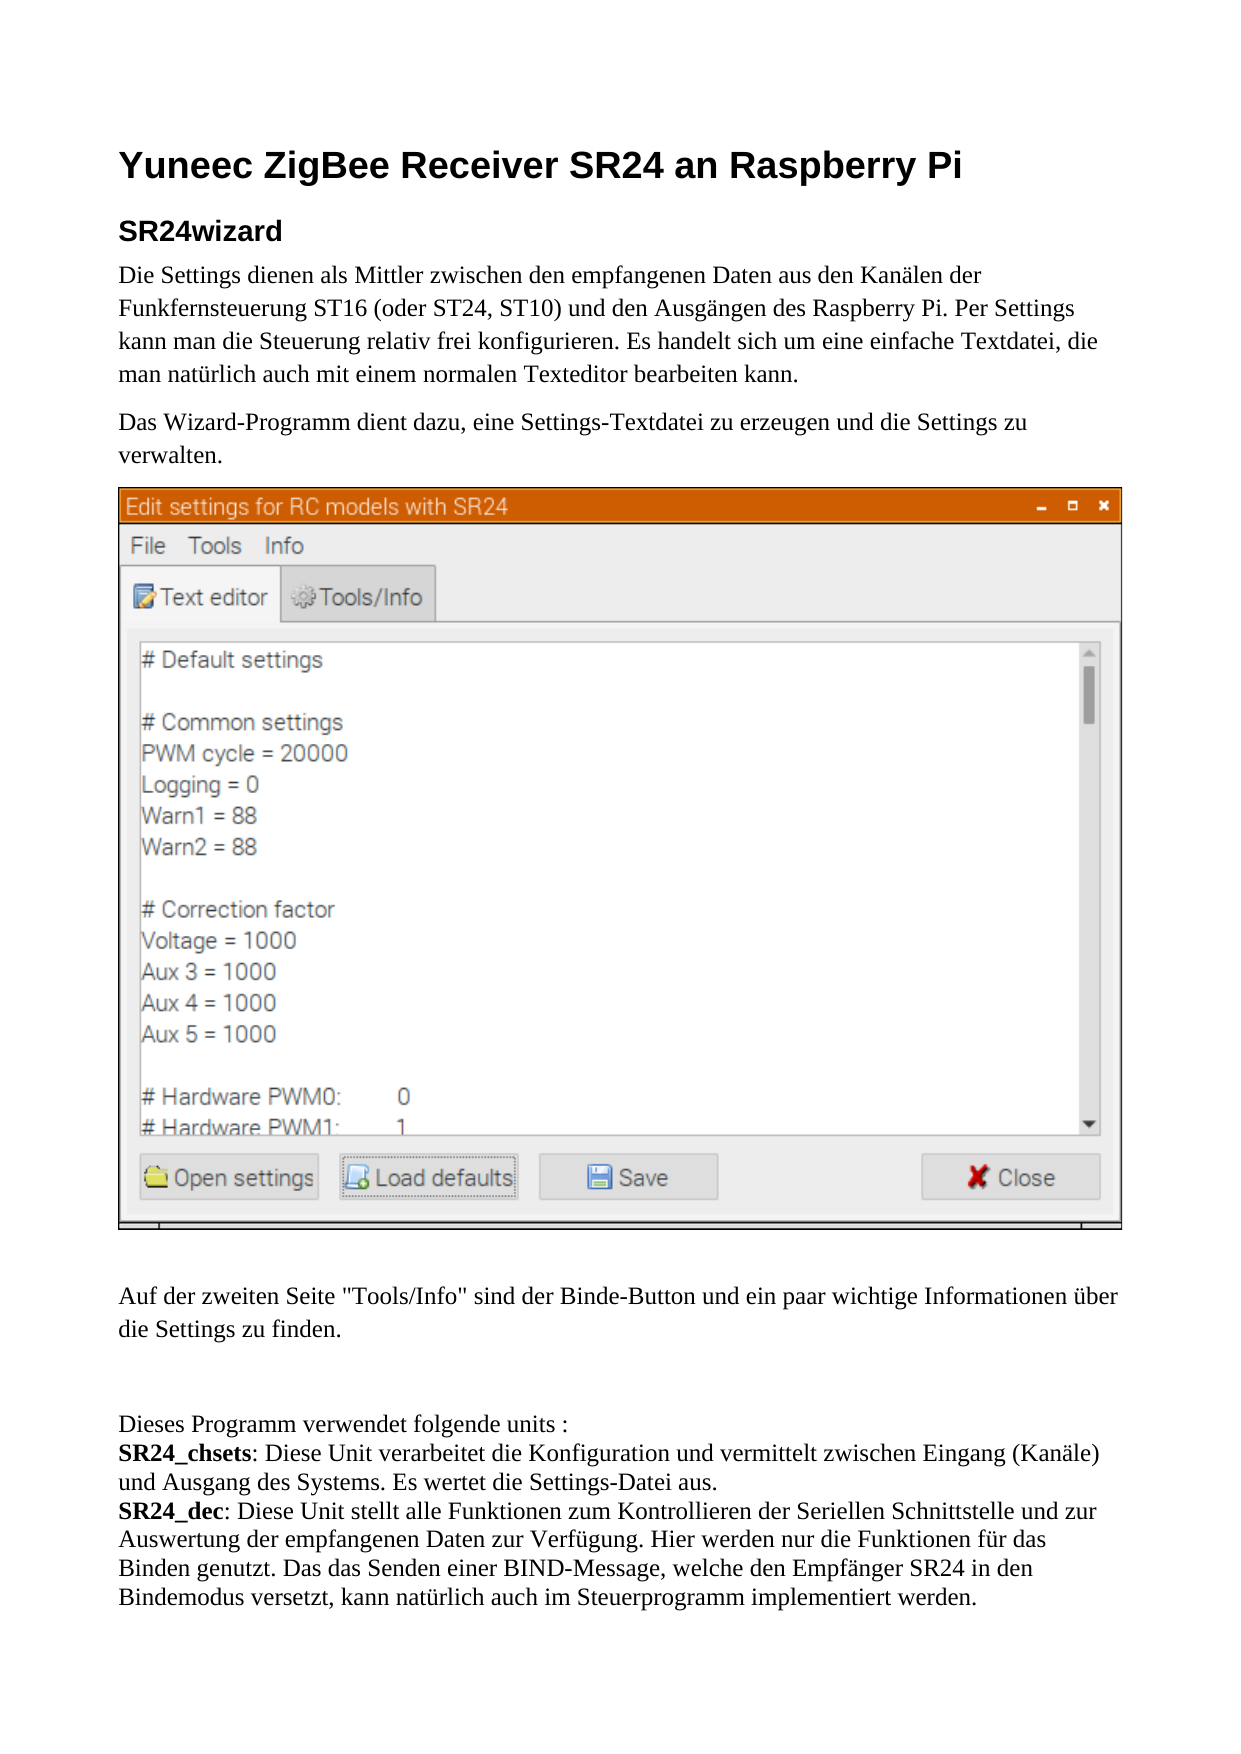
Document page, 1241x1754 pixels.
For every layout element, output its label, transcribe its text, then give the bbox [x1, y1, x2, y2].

text SR24_chsets: Diese Unit verarbeitet die Konfiguration und vermittelt zwischen Eingang (Kanäle) und Ausgang des Systems. Es wertet die Settings-Datei aus. [118, 1438, 1122, 1496]
text Die Settings dienen als Mittler zwischen den empfangenen Daten aus den Kanälen der Funkfernsteuerung ST16 (oder ST24, ST10) und den Ausgängen des Raspberry Pi. Per Settings kann man die Steuerung relativ frei konfigurieren. Es handelt sich um eine einfache Textdatei, die man natürlich auch mit einem normalen Texteditor bearbeiten kann. [118, 260, 1122, 388]
text Auf der zweiten Seite "Tools/Info" sind der Binde-Button und ein paar wichtige Informationen über die Settings zu finden. [118, 1281, 1122, 1343]
text SR24_dec: Diese Unit stellt alle Funktionen zum Kontrollieren der Seriellen Schnittstelle und zur Auswertung der empfangenen Daten zur Verfügung. Hier werden nur die Funktionen für das Binden genutzt. Das das Senden einer BIND-Message, welche den Empfänger SR24 in den Bindemodus versetzt, kann natürlich auch im Steuerprogramm implementiert werden. [118, 1496, 1122, 1611]
text Das Wizard-Programm dient dazu, eine Settings-Textdatei zu erzeugen und die Settings zu verwalten. [118, 407, 1122, 468]
text Dieses Programm verwendet folgende units : [118, 1409, 1122, 1438]
subtitle SR24wizard [118, 214, 1122, 248]
subtitle Yuneec ZigBee Receiver SR24 an Raspberry Pi [118, 143, 1122, 187]
picture [118, 487, 1123, 1230]
